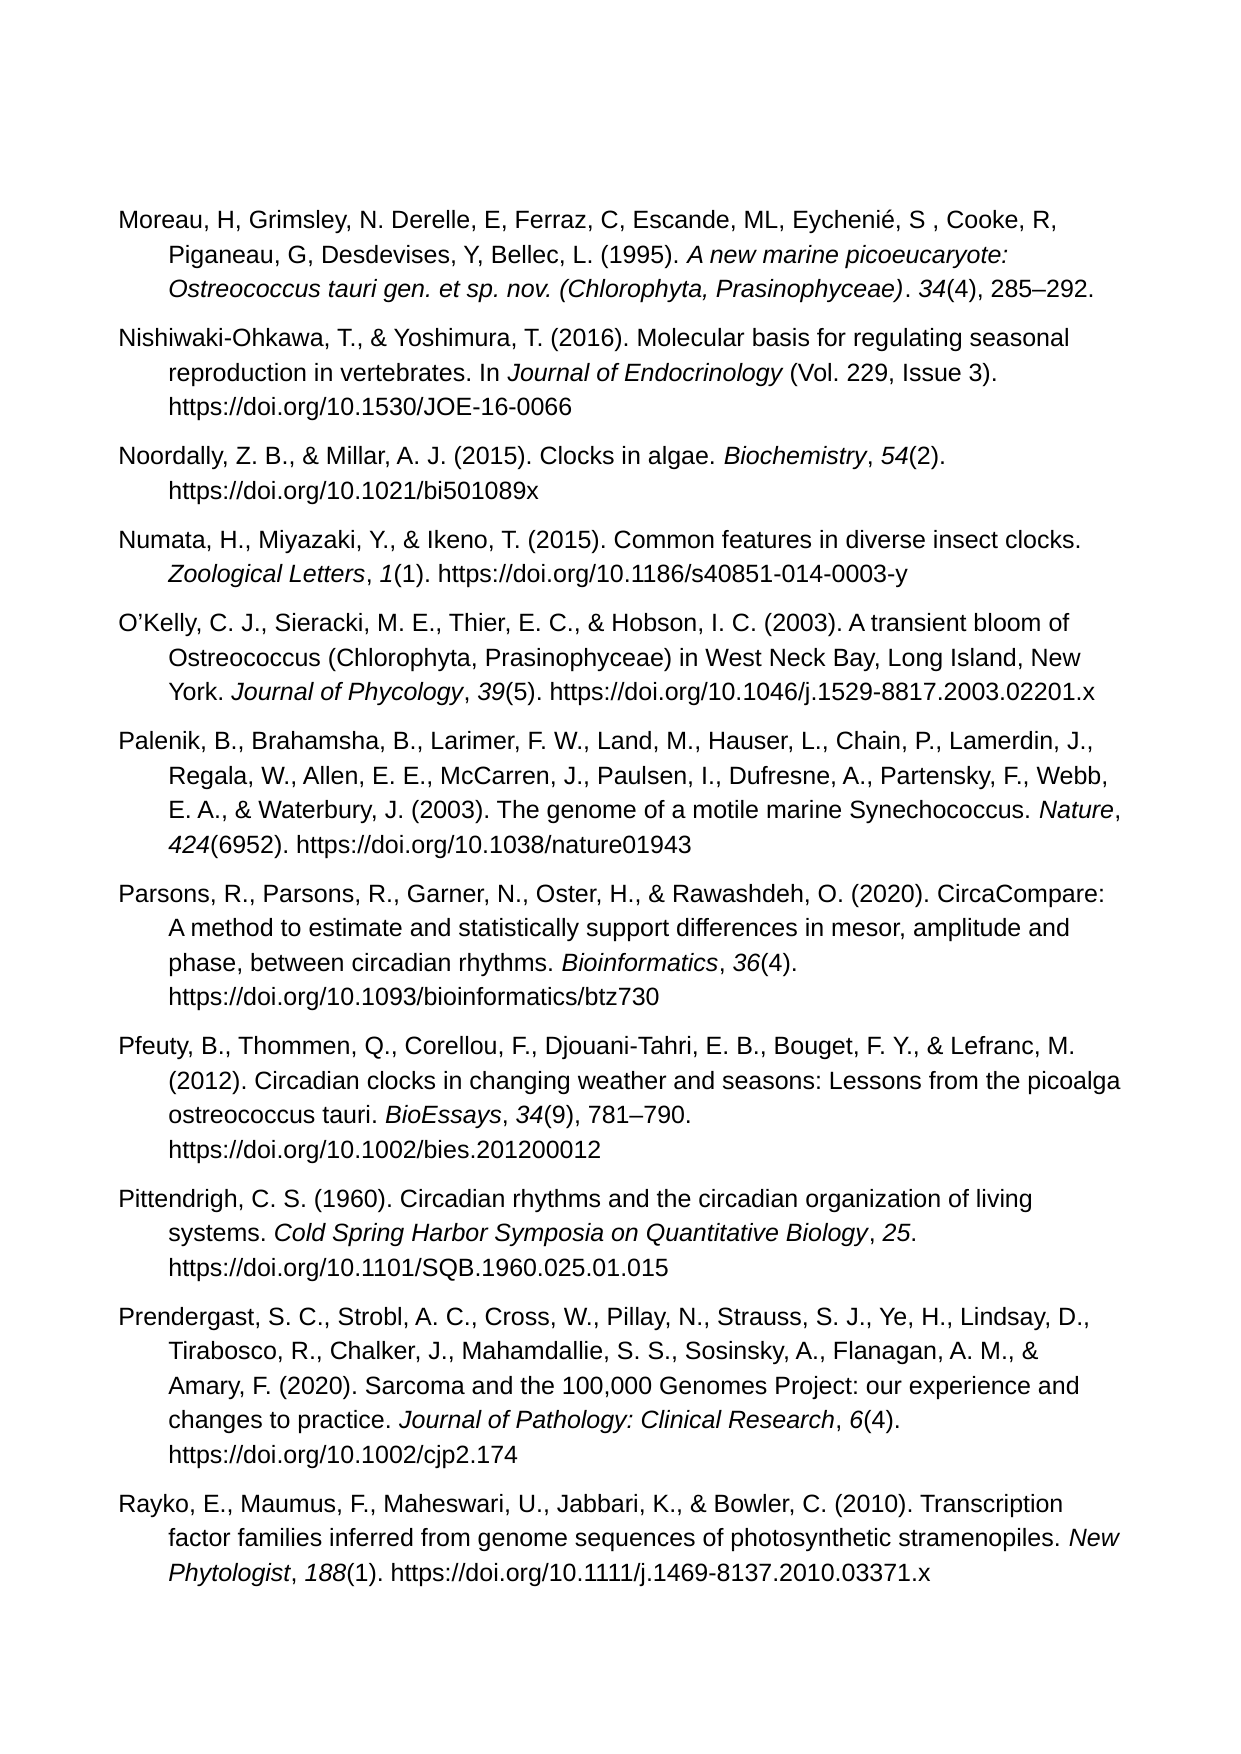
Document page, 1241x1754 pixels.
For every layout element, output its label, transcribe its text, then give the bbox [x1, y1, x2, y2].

text Parsons, R., Parsons, R., Garner, N., Oster, H., & Rawashdeh, O. (2020). CircaCompare: A method to estimate and statistically support differences in mesor, amplitude and phase, between circadian rhythms. Bioinformatics, 36(4). https://doi.org/10.1093/bioinformatics/btz730 [118, 879, 1122, 1011]
text Nishiwaki-Ohkawa, T., & Yoshimura, T. (2016). Molecular basis for regulating seasonal reproduction in vertebrates. In Journal of Endocrinology (Vol. 229, Issue 3). https://doi.org/10.1530/JOE-16-0066 [118, 323, 1122, 421]
text Noordally, Z. B., & Millar, A. J. (2015). Clocks in algae. Biochemistry, 54(2). https://doi.org/10.1021/bi501089x [118, 441, 1122, 504]
text Rayko, E., Maumus, F., Maheswari, U., Jabbari, K., & Bowler, C. (2010). Transcription factor families inferred from genome sequences of photosynthetic stramenopiles. New Phytologist, 188(1). https://doi.org/10.1111/j.1469-8137.2010.03371.x [118, 1489, 1122, 1586]
text Palenik, B., Brahamsha, B., Larimer, F. W., Land, M., Hauser, L., Chain, P., Lamerdin, J., Regala, W., Allen, E. E., McCarren, J., Paulsen, I., Dufresne, A., Partensky, F., Webb, E. A., & Waterbury, J. (2003). The genome of a motile marine Synechococcus. Nature, 424(6952). https://doi.org/10.1038/nature01943 [118, 726, 1122, 858]
text Pittendrigh, C. S. (1960). Circadian rhythms and the circadian organization of living systems. Cold Spring Harbor Symposia on Quantitative Biology, 25. https://doi.org/10.1101/SQB.1960.025.01.015 [118, 1184, 1122, 1281]
text Moreau, H, Grimsley, N. Derelle, E, Ferraz, C, Escande, ML, Eychenié, S , Cooke, R, Piganeau, G, Desdevises, Y, Bellec, L. (1995). A new marine picoeucaryote: Ostreococcus tauri gen. et sp. nov. (Chlorophyta, Prasinophyceae). 34(4), 285–292. [118, 205, 1122, 303]
text Numata, H., Miyazaki, Y., & Ikeno, T. (2015). Common features in diverse insect clocks. Zoological Letters, 1(1). https://doi.org/10.1186/s40851-014-0003-y [118, 525, 1122, 588]
text O’Kelly, C. J., Sieracki, M. E., Thier, E. C., & Hobson, I. C. (2003). A transient bloom of Ostreococcus (Chlorophyta, Prasinophyceae) in West Neck Bay, Long Island, New York. Journal of Phycology, 39(5). https://doi.org/10.1046/j.1529-8817.2003.02201.x [118, 608, 1122, 706]
text Prendergast, S. C., Strobl, A. C., Cross, W., Pillay, N., Strauss, S. J., Ye, H., Lindsay, D., Tirabosco, R., Chalker, J., Mahamdallie, S. S., Sosinsky, A., Flanagan, A. M., & Amary, F. (2020). Sarcoma and the 100,000 Genomes Project: our experience and changes to practice. Journal of Pathology: Clinical Research, 6(4). https://doi.org/10.1002/cjp2.174 [118, 1302, 1122, 1468]
text Pfeuty, B., Thommen, Q., Corellou, F., Djouani-Tahri, E. B., Bouget, F. Y., & Lefranc, M. (2012). Circadian clocks in changing weather and seasons: Lessons from the picoalga ostreococcus tauri. BioEssays, 34(9), 781–790. https://doi.org/10.1002/bies.201200012 [118, 1031, 1122, 1163]
